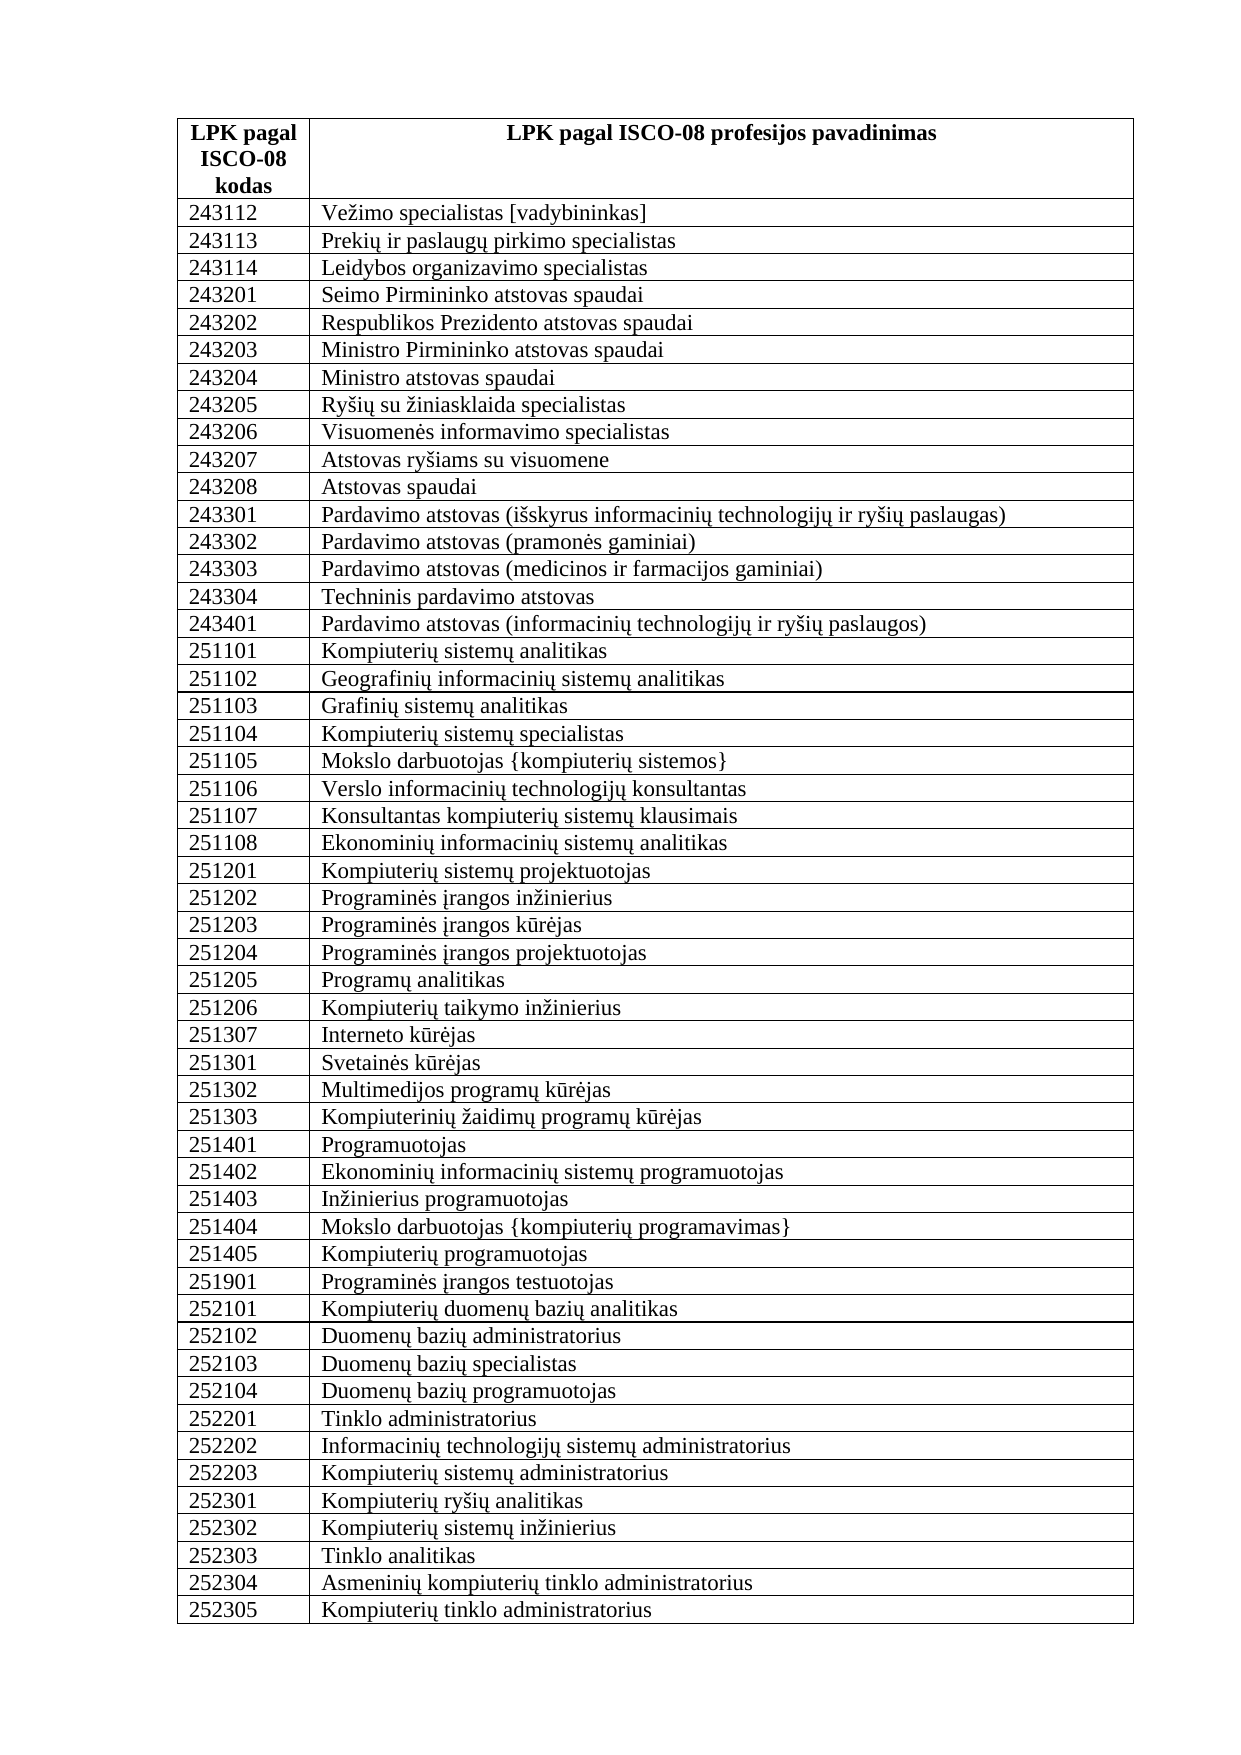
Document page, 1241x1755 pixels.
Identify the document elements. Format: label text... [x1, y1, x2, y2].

table_cell Pardavimo atstovas (išskyrus informacinių technologijų ir ryšių paslaugas) [310, 501, 1133, 527]
table_cell 251301 [178, 1049, 309, 1075]
table_cell 252303 [178, 1542, 309, 1568]
table_cell Leidybos organizavimo specialistas [310, 254, 1133, 280]
table_cell Svetainės kūrėjas [310, 1049, 1133, 1075]
table_cell 251401 [178, 1131, 309, 1157]
table_cell 243203 [178, 336, 309, 363]
table_cell 252304 [178, 1569, 309, 1595]
table_cell 243303 [178, 555, 309, 582]
table_cell Multimedijos programų kūrėjas [310, 1076, 1133, 1102]
table_cell Programuotojas [310, 1131, 1133, 1157]
table_cell 251403 [178, 1186, 309, 1212]
table_cell 243401 [178, 610, 309, 637]
table_cell 251405 [178, 1240, 309, 1267]
table_cell 251105 [178, 747, 309, 773]
table_cell 243208 [178, 473, 309, 499]
table_cell Programinės įrangos projektuotojas [310, 939, 1133, 965]
table_cell Ministro Pirmininko atstovas spaudai [310, 336, 1133, 363]
table_cell 243207 [178, 446, 309, 472]
table_cell Kompiuterių tinklo administratorius [310, 1596, 1133, 1623]
table_cell 251307 [178, 1021, 309, 1047]
table_cell Kompiuterių ryšių analitikas [310, 1487, 1133, 1513]
table_cell 251103 [178, 693, 309, 719]
table_cell 251205 [178, 966, 309, 993]
table_cell Kompiuterių programuotojas [310, 1240, 1133, 1267]
table_cell 251102 [178, 665, 309, 691]
table_cell 251108 [178, 829, 309, 856]
table_cell Verslo informacinių technologijų konsultantas [310, 775, 1133, 801]
table_cell Atstovas spaudai [310, 473, 1133, 499]
table_cell Programinės įrangos inžinierius [310, 884, 1133, 911]
table_cell 252101 [178, 1295, 309, 1321]
table_cell 243112 [178, 199, 309, 226]
table_cell Visuomenės informavimo specialistas [310, 419, 1133, 445]
table_cell Ministro atstovas spaudai [310, 364, 1133, 390]
table_cell Mokslo darbuotojas {kompiuterių sistemos} [310, 747, 1133, 773]
table_cell 251106 [178, 775, 309, 801]
table_cell Grafinių sistemų analitikas [310, 693, 1133, 719]
table_cell 243304 [178, 583, 309, 609]
table_cell Mokslo darbuotojas {kompiuterių programavimas} [310, 1213, 1133, 1239]
table_cell Ryšių su žiniasklaida specialistas [310, 391, 1133, 417]
table_cell Seimo Pirmininko atstovas spaudai [310, 281, 1133, 308]
table_cell Kompiuterių sistemų administratorius [310, 1460, 1133, 1486]
table_cell Kompiuterių sistemų projektuotojas [310, 857, 1133, 883]
table_cell Konsultantas kompiuterių sistemų klausimais [310, 802, 1133, 828]
table_cell Kompiuterių sistemų inžinierius [310, 1514, 1133, 1541]
table_cell Asmeninių kompiuterių tinklo administratorius [310, 1569, 1133, 1595]
table_cell 252102 [178, 1323, 309, 1349]
table_cell 243114 [178, 254, 309, 280]
table_cell 251107 [178, 802, 309, 828]
table_cell Programinės įrangos testuotojas [310, 1268, 1133, 1294]
table_cell Duomenų bazių programuotojas [310, 1377, 1133, 1404]
table_cell 251101 [178, 638, 309, 664]
table_cell Geografinių informacinių sistemų analitikas [310, 665, 1133, 691]
table_cell 251201 [178, 857, 309, 883]
table_cell 251202 [178, 884, 309, 911]
table_cell Kompiuterių sistemų analitikas [310, 638, 1133, 664]
table_cell 251302 [178, 1076, 309, 1102]
table_cell Techninis pardavimo atstovas [310, 583, 1133, 609]
table_cell 243201 [178, 281, 309, 308]
table_cell Respublikos Prezidento atstovas spaudai [310, 309, 1133, 335]
table_cell Programų analitikas [310, 966, 1133, 993]
table_cell Pardavimo atstovas (pramonės gaminiai) [310, 528, 1133, 554]
table_cell 251204 [178, 939, 309, 965]
table_cell 252305 [178, 1596, 309, 1623]
table_cell Programinės įrangos kūrėjas [310, 912, 1133, 938]
table_cell 251404 [178, 1213, 309, 1239]
table_cell 252203 [178, 1460, 309, 1486]
table_cell 252104 [178, 1377, 309, 1404]
table_cell 243301 [178, 501, 309, 527]
table_cell 243204 [178, 364, 309, 390]
table_cell Kompiuterių duomenų bazių analitikas [310, 1295, 1133, 1321]
table_cell 251901 [178, 1268, 309, 1294]
table_cell 251402 [178, 1158, 309, 1184]
table_cell 252302 [178, 1514, 309, 1541]
table_cell 243206 [178, 419, 309, 445]
table_cell 243113 [178, 227, 309, 253]
table_cell Tinklo administratorius [310, 1405, 1133, 1431]
table_cell Prekių ir paslaugų pirkimo specialistas [310, 227, 1133, 253]
table_cell Informacinių technologijų sistemų administratorius [310, 1432, 1133, 1458]
table_cell Atstovas ryšiams su visuomene [310, 446, 1133, 472]
table_cell Vežimo specialistas [vadybininkas] [310, 199, 1133, 226]
table_cell Kompiuterinių žaidimų programų kūrėjas [310, 1103, 1133, 1130]
table_cell Ekonominių informacinių sistemų analitikas [310, 829, 1133, 856]
table_cell Pardavimo atstovas (informacinių technologijų ir ryšių paslaugos) [310, 610, 1133, 637]
table_cell Kompiuterių taikymo inžinierius [310, 994, 1133, 1020]
table_cell 243202 [178, 309, 309, 335]
table_cell Inžinierius programuotojas [310, 1186, 1133, 1212]
table_cell 251206 [178, 994, 309, 1020]
table_cell Ekonominių informacinių sistemų programuotojas [310, 1158, 1133, 1184]
table_cell 252201 [178, 1405, 309, 1431]
table_cell Duomenų bazių specialistas [310, 1350, 1133, 1376]
table_cell 251104 [178, 720, 309, 746]
table_cell 251303 [178, 1103, 309, 1130]
table_cell Interneto kūrėjas [310, 1021, 1133, 1047]
table_cell 252202 [178, 1432, 309, 1458]
table_header LPK pagal ISCO-08 kodas [178, 119, 309, 198]
table_cell 252103 [178, 1350, 309, 1376]
table_cell Duomenų bazių administratorius [310, 1323, 1133, 1349]
table_header LPK pagal ISCO-08 profesijos pavadinimas [310, 119, 1133, 198]
table_cell Tinklo analitikas [310, 1542, 1133, 1568]
table_cell 243302 [178, 528, 309, 554]
table_cell 251203 [178, 912, 309, 938]
table_cell Pardavimo atstovas (medicinos ir farmacijos gaminiai) [310, 555, 1133, 582]
table_cell Kompiuterių sistemų specialistas [310, 720, 1133, 746]
table_cell 243205 [178, 391, 309, 417]
table_cell 252301 [178, 1487, 309, 1513]
